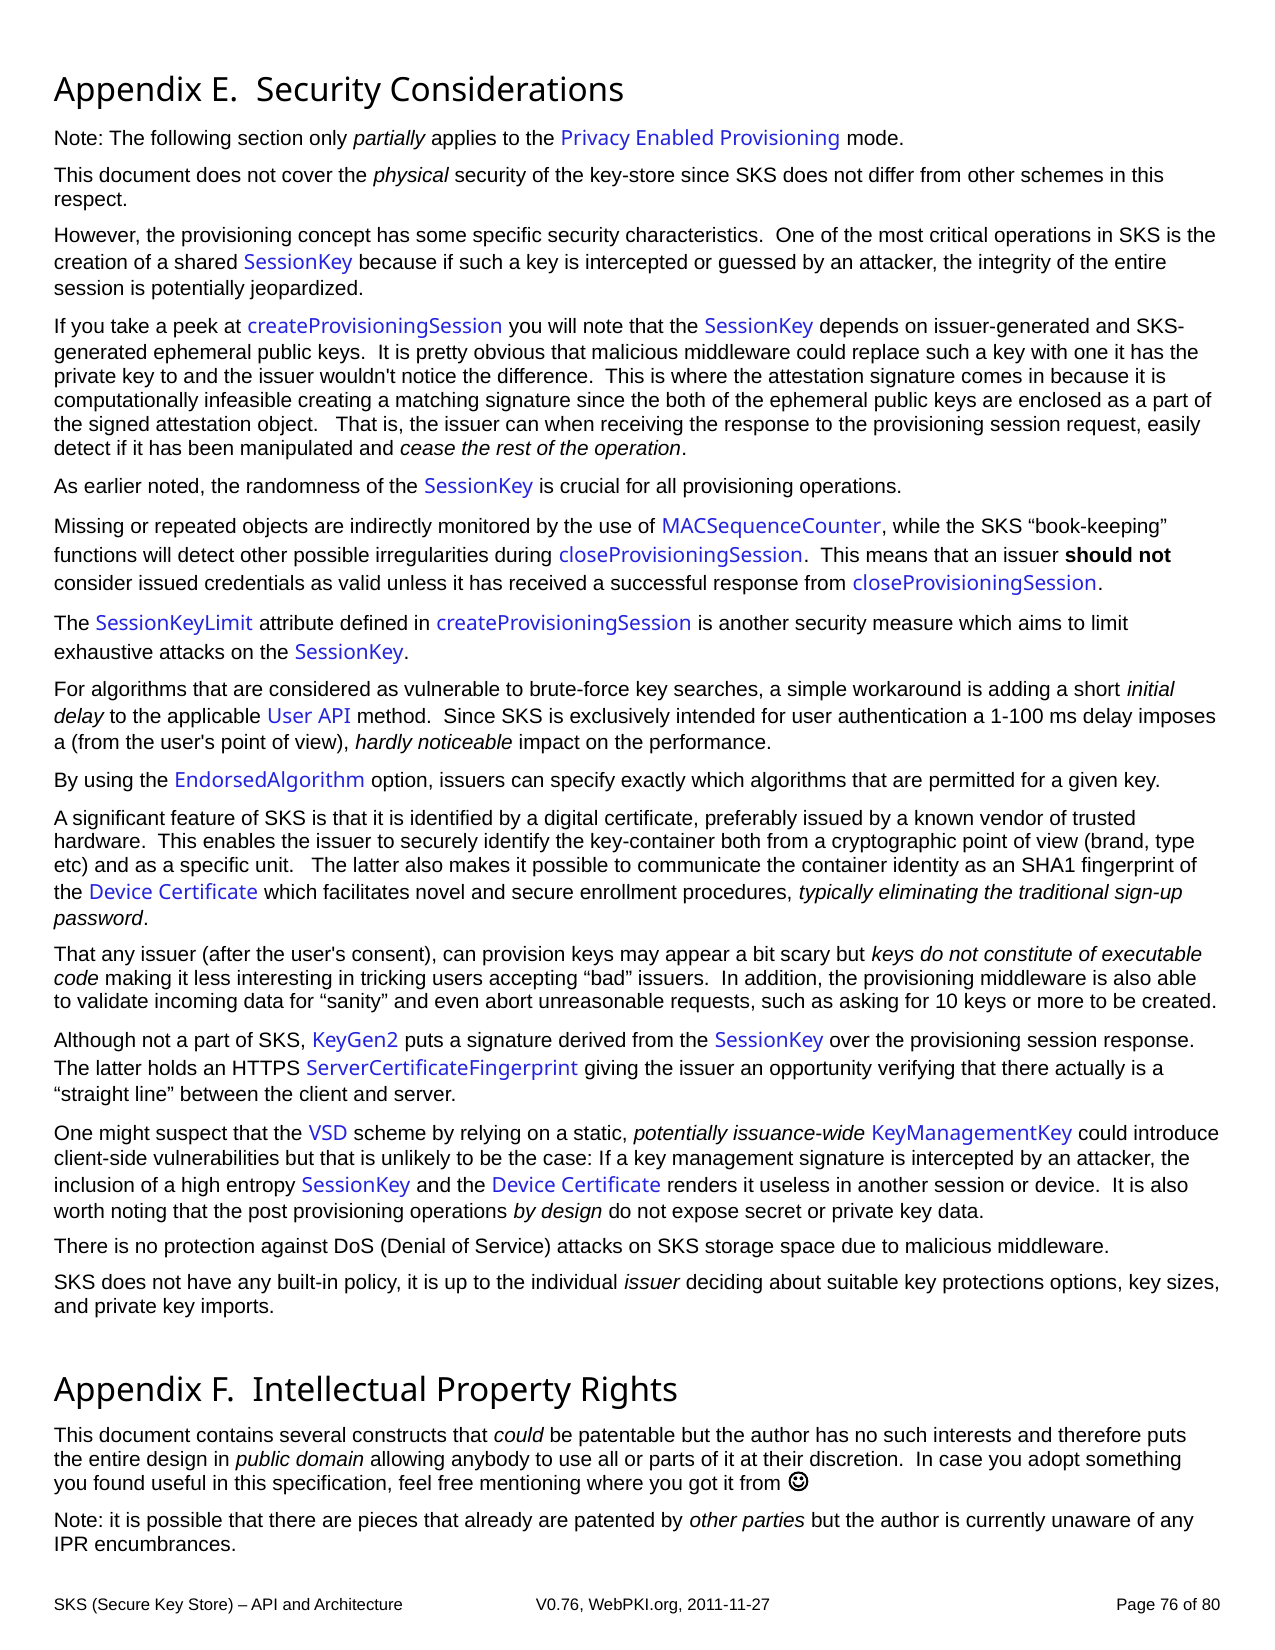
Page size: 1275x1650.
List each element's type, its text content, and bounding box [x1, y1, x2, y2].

text This document contains several constructs that could be patentable but the author has no such interests and therefore puts the entire design in public domain allowing anybody to use all or parts of it at their discretion. In case you adopt something you found useful in this specification, feel free mentioning where you got it from  [54, 1423, 1221, 1496]
text There is no protection against DoS (Denial of Service) attacks on SKS storage space due to malicious middleware. [54, 1234, 1221, 1258]
text By using the EndorsedAlgorithm option, issuers can specify exactly which algorithms that are permitted for a given key. [54, 765, 1221, 794]
text Missing or repeated objects are indirectly monitored by the use of MACSequenceCounter, while the SKS “book-keeping” functions will detect other possible irregularities during closeProvisioningSession. This means that an issuer should not consider issued credentials as valid unless it has received a successful response from closeProvisioningSession. [54, 511, 1221, 597]
text SKS does not have any built-in policy, it is up to the individual issuer deciding about suitable key protections options, key sizes, and private key imports. [54, 1270, 1221, 1318]
text For algorithms that are considered as vulnerable to brute-force key searches, a simple workaround is adding a short initial delay to the applicable User API method. Since SKS is exclusively intended for user authentication a 1-100 ms delay imposes a (from the user's point of view), hardly noticeable impact on the performance. [54, 677, 1221, 753]
text One might suspect that the VSD scheme by relying on a static, potentially issuance-wide KeyManagementKey could introduce client-side vulnerabilities but that is unlikely to be the case: If a key management signature is intercepted by an attacker, the inclusion of a high entropy SessionKey and the Device Certificate renders it useless in another session or device. It is also worth noting that the post provisioning operations by design do not expose secret or private key data. [54, 1118, 1221, 1222]
text Although not a part of SKS, KeyGen2 puts a signature derived from the SessionKey over the provisioning session response. The latter holds an HTTPS ServerCertificateFingerprint giving the issuer an opportunity verifying that there actually is a “straight line” between the client and server. [54, 1025, 1221, 1106]
text Note: The following section only partially applies to the Privacy Enabled Provisioning mode. [54, 123, 1221, 152]
text This document does not cover the physical security of the key-store since SKS does not differ from other schemes in this respect. [54, 163, 1221, 211]
text Note: it is possible that there are pieces that already are patented by other parties but the author is currently unaware of any IPR encumbrances. [54, 1507, 1221, 1555]
text As earlier noted, the randomness of the SessionKey is crucial for all provisioning operations. [54, 471, 1221, 499]
subtitle Security Considerations [54, 66, 1221, 111]
text If you take a peek at createProvisioningSession you will note that the SessionKey depends on issuer-generated and SKS-generated ephemeral public keys. It is pretty obvious that malicious middleware could replace such a key with one it has the private key to and the issuer wouldn't notice the difference. This is where the attestation signature comes in because it is computationally infeasible creating a matching signature since the both of the ephemeral public keys are enclosed as a part of the signed attestation object. That is, the issuer can when receiving the response to the provisioning session request, easily detect if it has been manipulated and cease the rest of the operation. [54, 311, 1221, 459]
text However, the provisioning concept has some specific security characteristics. One of the most critical operations in SKS is the creation of a shared SessionKey because if such a key is intercepted or guessed by an attacker, the integrity of the entire session is potentially jeopardized. [54, 223, 1221, 299]
text A significant feature of SKS is that it is identified by a digital certificate, preferably issued by a known vendor of trusted hardware. This enables the issuer to securely identify the key-container both from a cryptographic point of view (brand, type etc) and as a specific unit. The latter also makes it possible to communicate the container identity as an SHA1 fingerprint of the Device Certificate which facilitates novel and secure enrollment procedures, typically eliminating the traditional sign-up password. [54, 805, 1221, 930]
text That any issuer (after the user's consent), can provision keys may appear a bit scary but keys do not constitute of executable code making it less interesting in tricking users accepting “bad” issuers. In addition, the provisioning middleware is also able to validate incoming data for “sanity” and even abort unreasonable requests, such as asking for 10 keys or more to be created. [54, 941, 1221, 1013]
subtitle Intellectual Property Rights [54, 1365, 1221, 1411]
text The SessionKeyLimit attribute defined in createProvisioningSession is another security measure which aims to limit exhaustive attacks on the SessionKey. [54, 608, 1221, 665]
